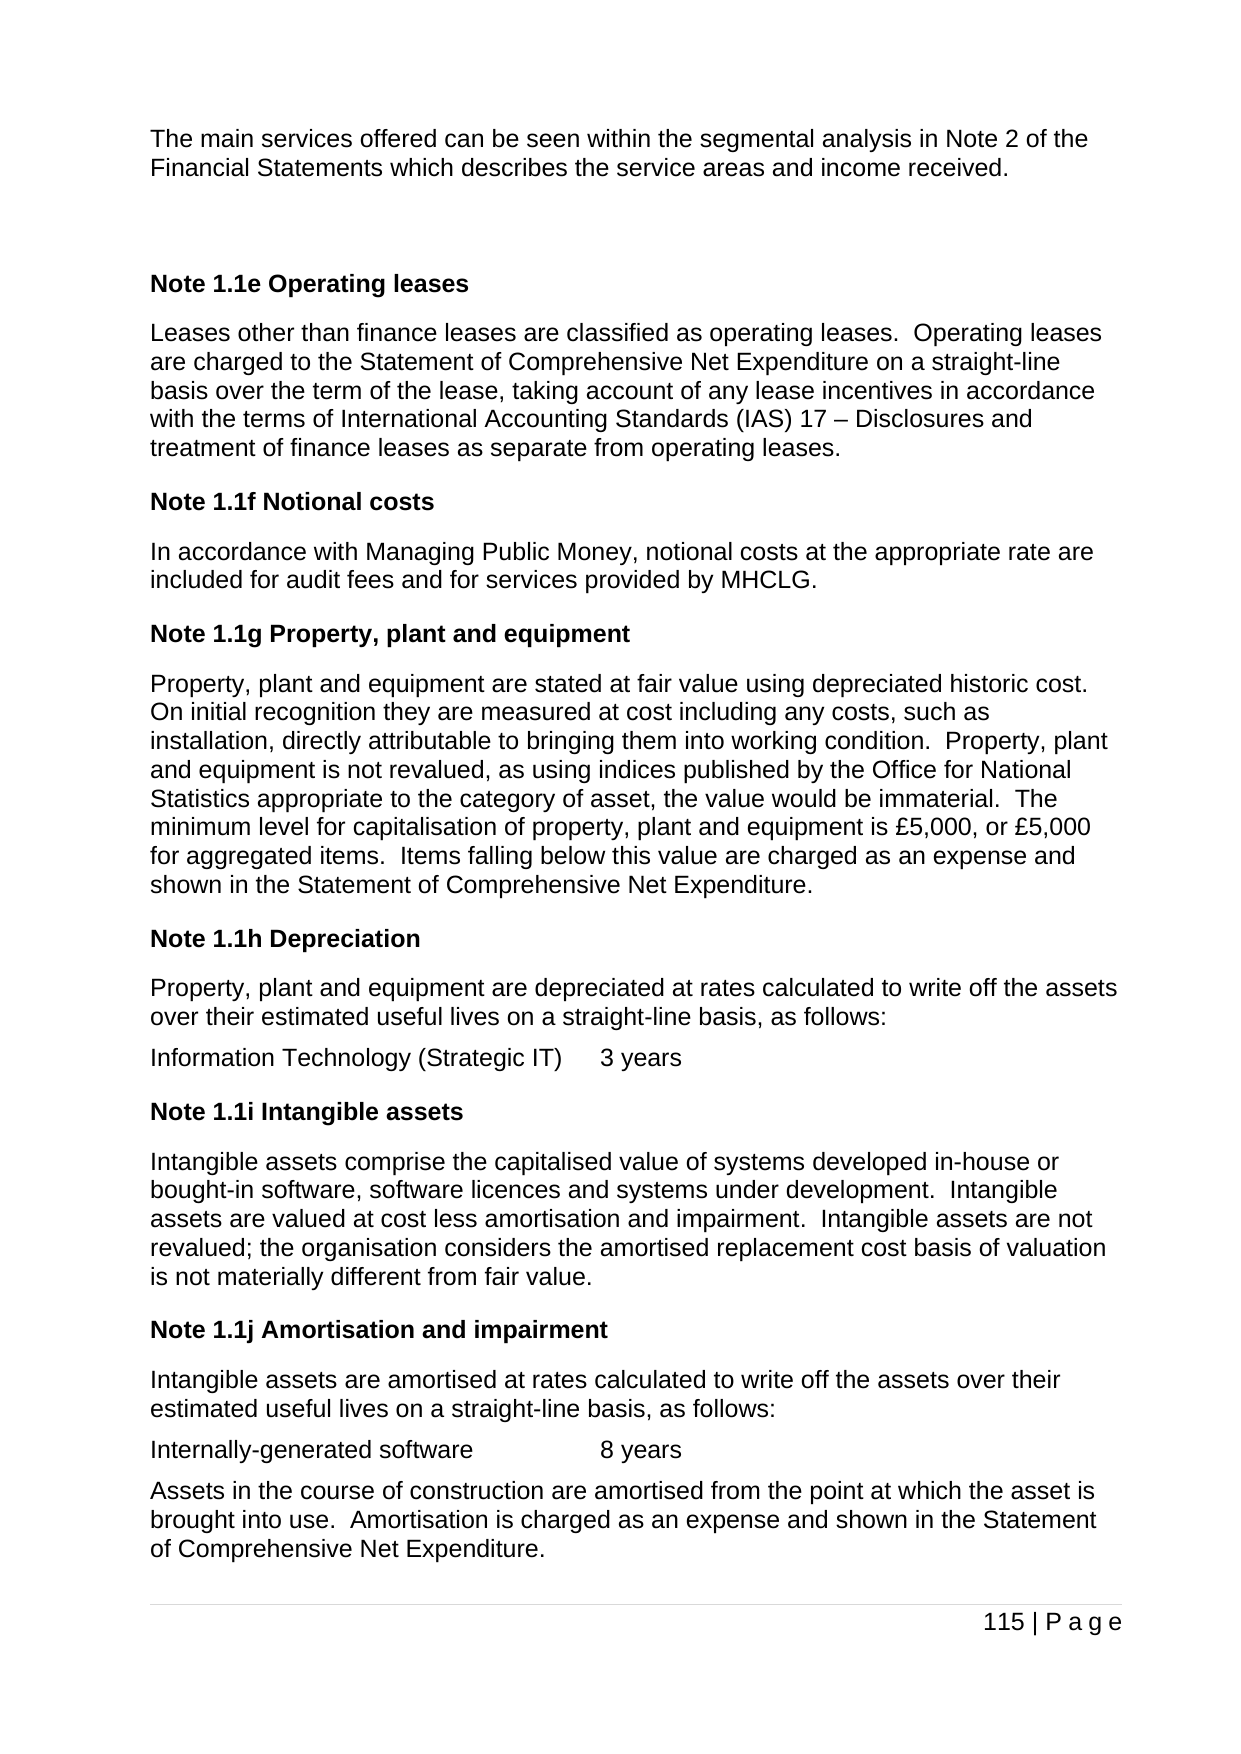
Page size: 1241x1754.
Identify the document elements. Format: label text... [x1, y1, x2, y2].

subtitle Note 1.1g Property, plant and equipment [150, 619, 1122, 648]
text Property, plant and equipment are depreciated at rates calculated to write off the assets over their estimated useful lives on a straight-line basis, as follows: [150, 973, 1122, 1031]
text Assets in the course of construction are amortised from the point at which the asset is brought into use. Amortisation is charged as an expense and shown in the Statement of Comprehensive Net Expenditure. [150, 1476, 1122, 1562]
text Leases other than finance leases are classified as operating leases. Operating leases are charged to the Statement of Comprehensive Net Expenditure on a straight-line basis over the term of the lease, taking account of any lease incentives in accordance with the terms of International Accounting Standards (IAS) 17 – Disclosures and treatment of finance leases as separate from operating leases. [150, 318, 1122, 462]
subtitle Note 1.1i Intangible assets [150, 1097, 1122, 1126]
text Information Technology (Strategic IT) 3 years [150, 1043, 1122, 1072]
text The main services offered can be seen within the segmental analysis in Note 2 of the Financial Statements which describes the service areas and income received. [150, 124, 1122, 182]
text Intangible assets comprise the capitalised value of systems developed in-house or bought-in software, software licences and systems under development. Intangible assets are valued at cost less amortisation and impairment. Intangible assets are not revalued; the organisation considers the amortised replacement cost basis of valuation is not materially different from fair value. [150, 1147, 1122, 1290]
text Internally-generated software 8 years [150, 1435, 1122, 1464]
text Property, plant and equipment are stated at fair value using depreciated historic cost. On initial recognition they are measured at cost including any costs, such as installation, directly attributable to bringing them into working condition. Property, plant and equipment is not revalued, as using indices published by the Office for National Statistics appropriate to the category of asset, the value would be immaterial. The minimum level for capitalisation of property, plant and equipment is £5,000, or £5,000 for aggregated items. Items falling below this value are charged as an expense and shown in the Statement of Comprehensive Net Expenditure. [150, 669, 1122, 899]
subtitle Note 1.1h Depreciation [150, 924, 1122, 952]
subtitle Note 1.1e Operating leases [150, 269, 1122, 297]
text In accordance with Managing Public Money, notional costs at the appropriate rate are included for audit fees and for services provided by MHCLG. [150, 537, 1122, 594]
subtitle Note 1.1f Notional costs [150, 487, 1122, 516]
text Intangible assets are amortised at rates calculated to write off the assets over their estimated useful lives on a straight-line basis, as follows: [150, 1365, 1122, 1422]
subtitle Note 1.1j Amortisation and impairment [150, 1315, 1122, 1344]
